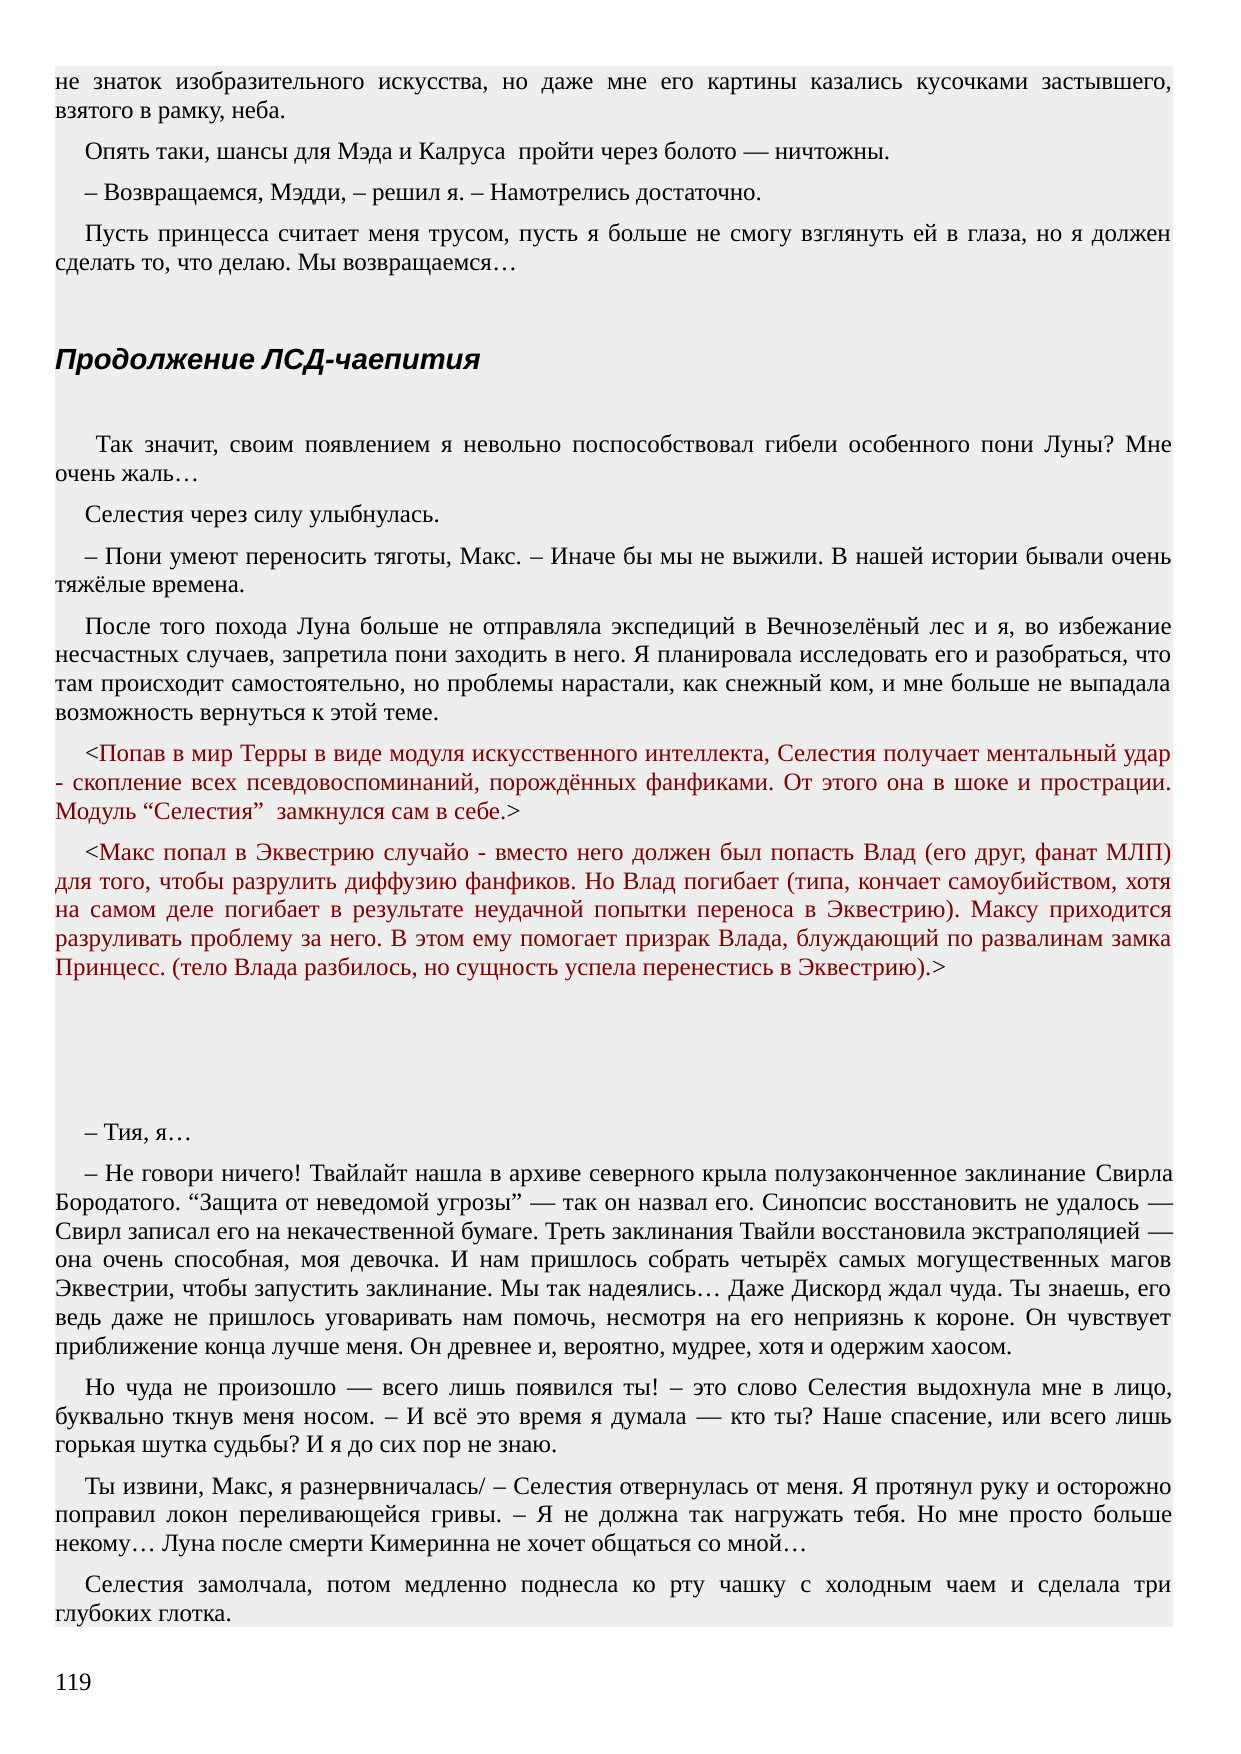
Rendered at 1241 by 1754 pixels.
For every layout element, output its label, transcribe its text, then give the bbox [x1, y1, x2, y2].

text <Макс попал в Эквестрию случайо - вместо него должен был попасть Влад (его друг, фанат МЛП) для того, чтобы разрулить диффузию фанфиков. Но Влад погибает (типа, кончает самоубийством, хотя на самом деле погибает в результате неудачной попытки переноса в Эквестрию). Максу приходится разруливать проблему за него. В этом ему помогает призрак Влада, блуждающий по развалинам замка Принцесс. (тело Влада разбилось, но сущность успела перенестись в Эквестрию).> [55, 837, 1173, 981]
text – Не говори ничего! Твайлайт нашла в архиве северного крыла полузаконченное заклинание Cвирла Бородатого. “Защита от неведомой угрозы” — так он назвал его. Синопсис восстановить не удалось — Свирл записал его на некачественной бумаге. Треть заклинания Твайли восстановила экстраполяцией — она очень способная, моя девочка. И нам пришлось собрать четырёх самых могущественных магов Эквестрии, чтобы запустить заклинание. Мы так надеялись… Даже Дискорд ждал чуда. Ты знаешь, его ведь даже не пришлось уговаривать нам помочь, несмотря на его неприязнь к короне. Он чувствует приближение конца лучше меня. Он древнее и, вероятно, мудрее, хотя и одержим хаосом. [55, 1158, 1173, 1359]
text Селестия через силу улыбнулась. [55, 499, 1173, 528]
text Пусть принцесса считает меня трусом, пусть я больше не смогу взглянуть ей в глаза, но я должен сделать то, что делаю. Мы возвращаемся… [55, 218, 1173, 276]
text – Тия, я… [55, 1117, 1173, 1146]
text Селестия замолчала, потом медленно поднесла ко рту чашку с холодным чаем и сделала три глубоких глотка. [55, 1569, 1173, 1627]
text <Попав в мир Терры в виде модуля искусственного интеллекта, Селестия получает ментальный удар - скопление всех псевдовоспоминаний, порождённых фанфиками. От этого она в шоке и прострации. Модуль “Селестия” замкнулся сам в себе.> [55, 738, 1173, 824]
text – Пони умеют переносить тяготы, Макс. – Иначе бы мы не выжили. В нашей истории бывали очень тяжёлые времена. [55, 541, 1173, 598]
text После того похода Луна больше не отправляла экспедиций в Вечнозелёный лес и я, во избежание несчастных случаев, запретила пони заходить в него. Я планировала исследовать его и разобраться, что там происходит самостоятельно, но проблемы нарастали, как снежный ком, и мне больше не выпадала возможность вернуться к этой теме. [55, 611, 1173, 726]
text не знаток изобразительного искусства, но даже мне его картины казались кусочками застывшего, взятого в рамку, неба. [55, 66, 1173, 123]
text Но чуда не произошло — всего лишь появился ты! – это слово Селестия выдохнула мне в лицо, буквально ткнув меня носом. – И всё это время я думала — кто ты? Наше спасение, или всего лишь горькая шутка судьбы? И я до сих пор не знаю. [55, 1372, 1173, 1458]
text – Возвращаемся, Мэдди, – решил я. – Намотрелись достаточно. [55, 177, 1173, 206]
text Опять таки, шансы для Мэда и Калруса пройти через болото — ничтожны. [55, 136, 1173, 165]
text Так значит, своим появлением я невольно поспособствовал гибели особенного пони Луны? Мне очень жаль… [55, 429, 1173, 487]
subtitle Продолжение ЛСД-чаепития [55, 342, 1173, 376]
text Ты извини, Макс, я разнервничалась/ – Селестия отвернулась от меня. Я протянул руку и осторожно поправил локон переливающейся гривы. – Я не должна так нагружать тебя. Но мне просто больше некому… Луна после смерти Кимеринна не хочет общаться со мной… [55, 1471, 1173, 1557]
